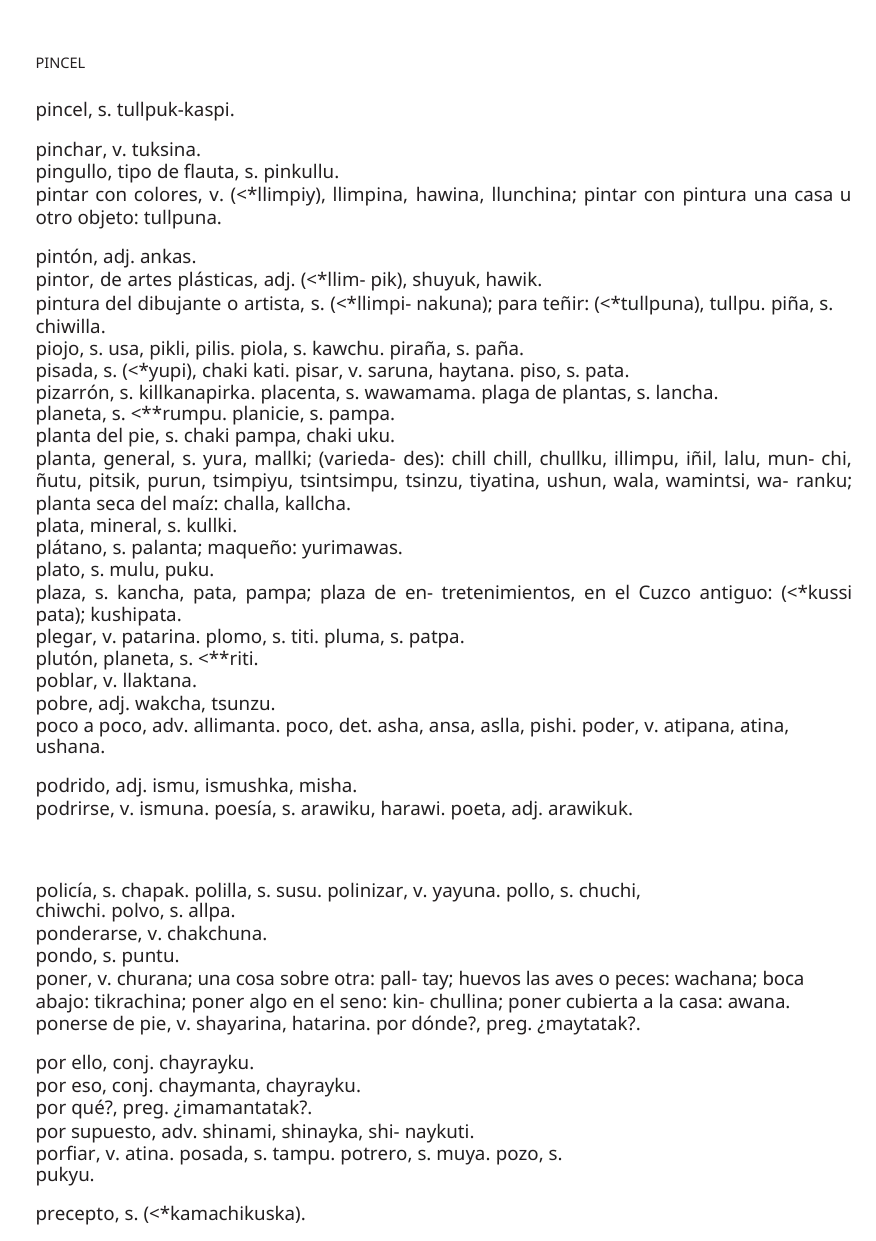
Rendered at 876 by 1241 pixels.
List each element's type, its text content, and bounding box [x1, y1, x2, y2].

text poco a poco, adv. allimanta. poco, det. asha, ansa, aslla, pishi. poder, v. atipana, atina, ushana. [35, 716, 794, 759]
text piojo, s. usa, pikli, pilis. piola, s. kawchu. piraña, s. paña. [35, 338, 689, 360]
text porfiar, v. atina. posada, s. tampu. potrero, s. muya. pozo, s. pukyu. [35, 1143, 612, 1187]
text plata, mineral, s. kullki. [35, 514, 856, 536]
text pizarrón, s. killkanapirka. placenta, s. wawamama. plaga de plantas, s. lancha. planeta, s. <**rumpu. planicie, s. pampa. [35, 382, 748, 425]
text planta, general, s. yura, mallki; (varieda- des): chill chill, chullku, illimpu, iñil, lalu, mun- chi, ñutu, pitsik, purun, tsimpiyu, tsintsimpu, tsinzu, tiyatina, ushun, wala, wamintsi, wa- ranku; planta seca del maíz: challa, kallcha. [35, 447, 852, 514]
text plutón, planeta, s. <**riti. [35, 648, 856, 669]
text por ello, conj. chayrayku. [35, 1052, 856, 1074]
text por supuesto, adv. shinami, shinayka, shi- naykuti. [35, 1119, 856, 1143]
text plaza, s. kancha, pata, pampa; plaza de en- tretenimientos, en el Cuzco antiguo: (<*kussi pata); kushipata. [35, 581, 852, 626]
text pingullo, tipo de flauta, s. pinkullu. [35, 161, 856, 183]
text plato, s. mulu, puku. [35, 559, 856, 581]
text precepto, s. (<*kamachikuska). [35, 1203, 856, 1225]
text poblar, v. llaktana. [35, 669, 856, 692]
text pobre, adj. wakcha, tsunzu. [35, 692, 856, 714]
text plegar, v. patarina. plomo, s. titi. pluma, s. patpa. [35, 626, 653, 648]
text pintor, de artes plásticas, adj. (<*llim- pik), shuyuk, hawik. [35, 267, 852, 292]
text pintón, adj. ankas. [35, 246, 856, 267]
text ponderarse, v. chakchuna. [35, 923, 856, 945]
text pisada, s. (<*yupi), chaki kati. pisar, v. saruna, haytana. piso, s. pata. [35, 360, 745, 382]
text pintar con colores, v. (<*llimpiy), llimpina, hawina, llunchina; pintar con pintura una casa u otro objeto: tullpuna. [35, 184, 852, 229]
text pondo, s. puntu. [35, 945, 856, 967]
text planta del pie, s. chaki pampa, chaki uku. [35, 425, 856, 447]
text pinchar, v. tuksina. [35, 138, 856, 161]
text poner, v. churana; una cosa sobre otra: pall- tay; huevos las aves o peces: wachana; boca abajo: tikrachina; poner algo en el seno: kin- chullina; poner cubierta a la casa: awana. ponerse de pie, v. shayarina, hatarina. por dónde?, preg. ¿maytatak?. [35, 968, 818, 1035]
text policía, s. chapak. polilla, s. susu. polinizar, v. yayuna. pollo, s. chuchi, chiwchi. polvo, s. allpa. [35, 880, 662, 923]
text podrido, adj. ismu, ismushka, misha. [35, 776, 856, 797]
text por eso, conj. chaymanta, chayrayku. [35, 1074, 856, 1097]
text pincel, s. tullpuk-kaspi. [35, 97, 856, 121]
text PINCEL [35, 53, 856, 73]
text plátano, s. palanta; maqueño: yurimawas. [35, 536, 856, 559]
text podrirse, v. ismuna. poesía, s. arawiku, harawi. poeta, adj. arawikuk. [35, 798, 721, 820]
text pintura del dibujante o artista, s. (<*llimpi- nakuna); para teñir: (<*tullpuna), tullpu. piña, s. chiwilla. [35, 292, 856, 338]
text por qué?, preg. ¿imamantatak?. [35, 1097, 856, 1119]
